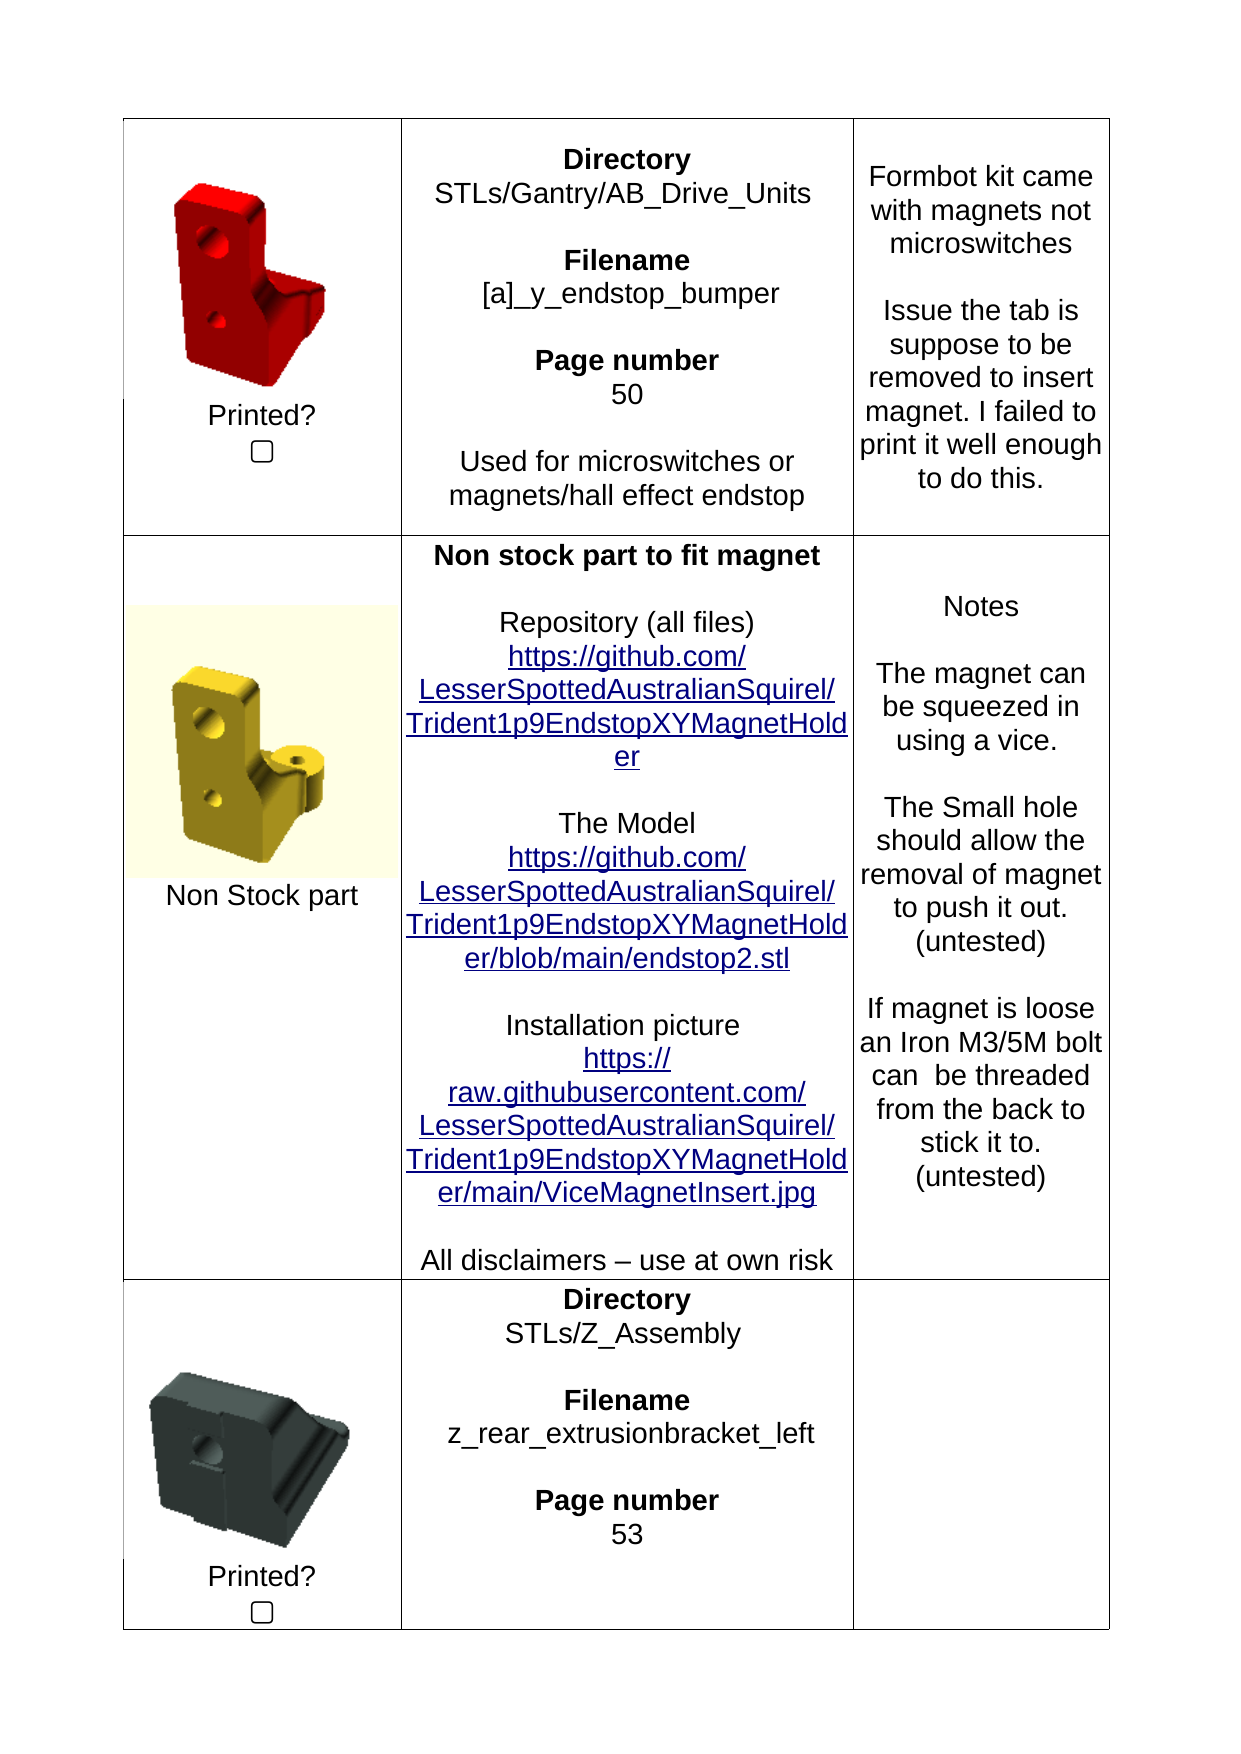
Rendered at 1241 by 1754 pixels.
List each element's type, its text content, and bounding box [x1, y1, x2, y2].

picture [125, 605, 398, 878]
table_cell [854, 1280, 1109, 1629]
table_cell Directory STLs/Z_Assembly Filename z_rear_extrusionbracket_left Page number 53 [402, 1280, 853, 1629]
table_cell Directory STLs/Gantry/AB_Drive_Units Filename [a]_y_endstop_bumper Page number 50 Used for microswitches or magnets/hall effect endstop [402, 119, 853, 535]
table_cell Formbot kit came with magnets not microswitches Issue the tab is suppose to be removed to insert magnet. I failed to print it well enough to do this. [854, 119, 1109, 535]
table_cell Printed? ▢ [124, 399, 401, 535]
picture [123, 121, 401, 399]
table_cell Notes The magnet can be squeezed in using a vice. The Small hole should allow the removal of magnet to push it out. (untested) If magnet is loose an Iron M3/5M bolt can be threaded from the back to stick it to. (untested) [854, 536, 1109, 1279]
table_cell Non Stock part [124, 536, 401, 1279]
table_cell Non stock part to fit magnet Repository (all files) https://github.com/LesserSpottedAustralianSquirel/Trident1p9EndstopXYMagnetHolder The Model https://github.com/LesserSpottedAustralianSquirel/Trident1p9EndstopXYMagnetHolder/blob/main/endstop2.stl Installation picture https://raw.githubusercontent.com/LesserSpottedAustralianSquirel/Trident1p9EndstopXYMagnetHolder/main/ViceMagnetInsert.jpg All disclaimers – use at own risk [402, 536, 853, 1279]
picture [123, 1282, 401, 1559]
table_cell Printed? ▢ [124, 1559, 401, 1629]
